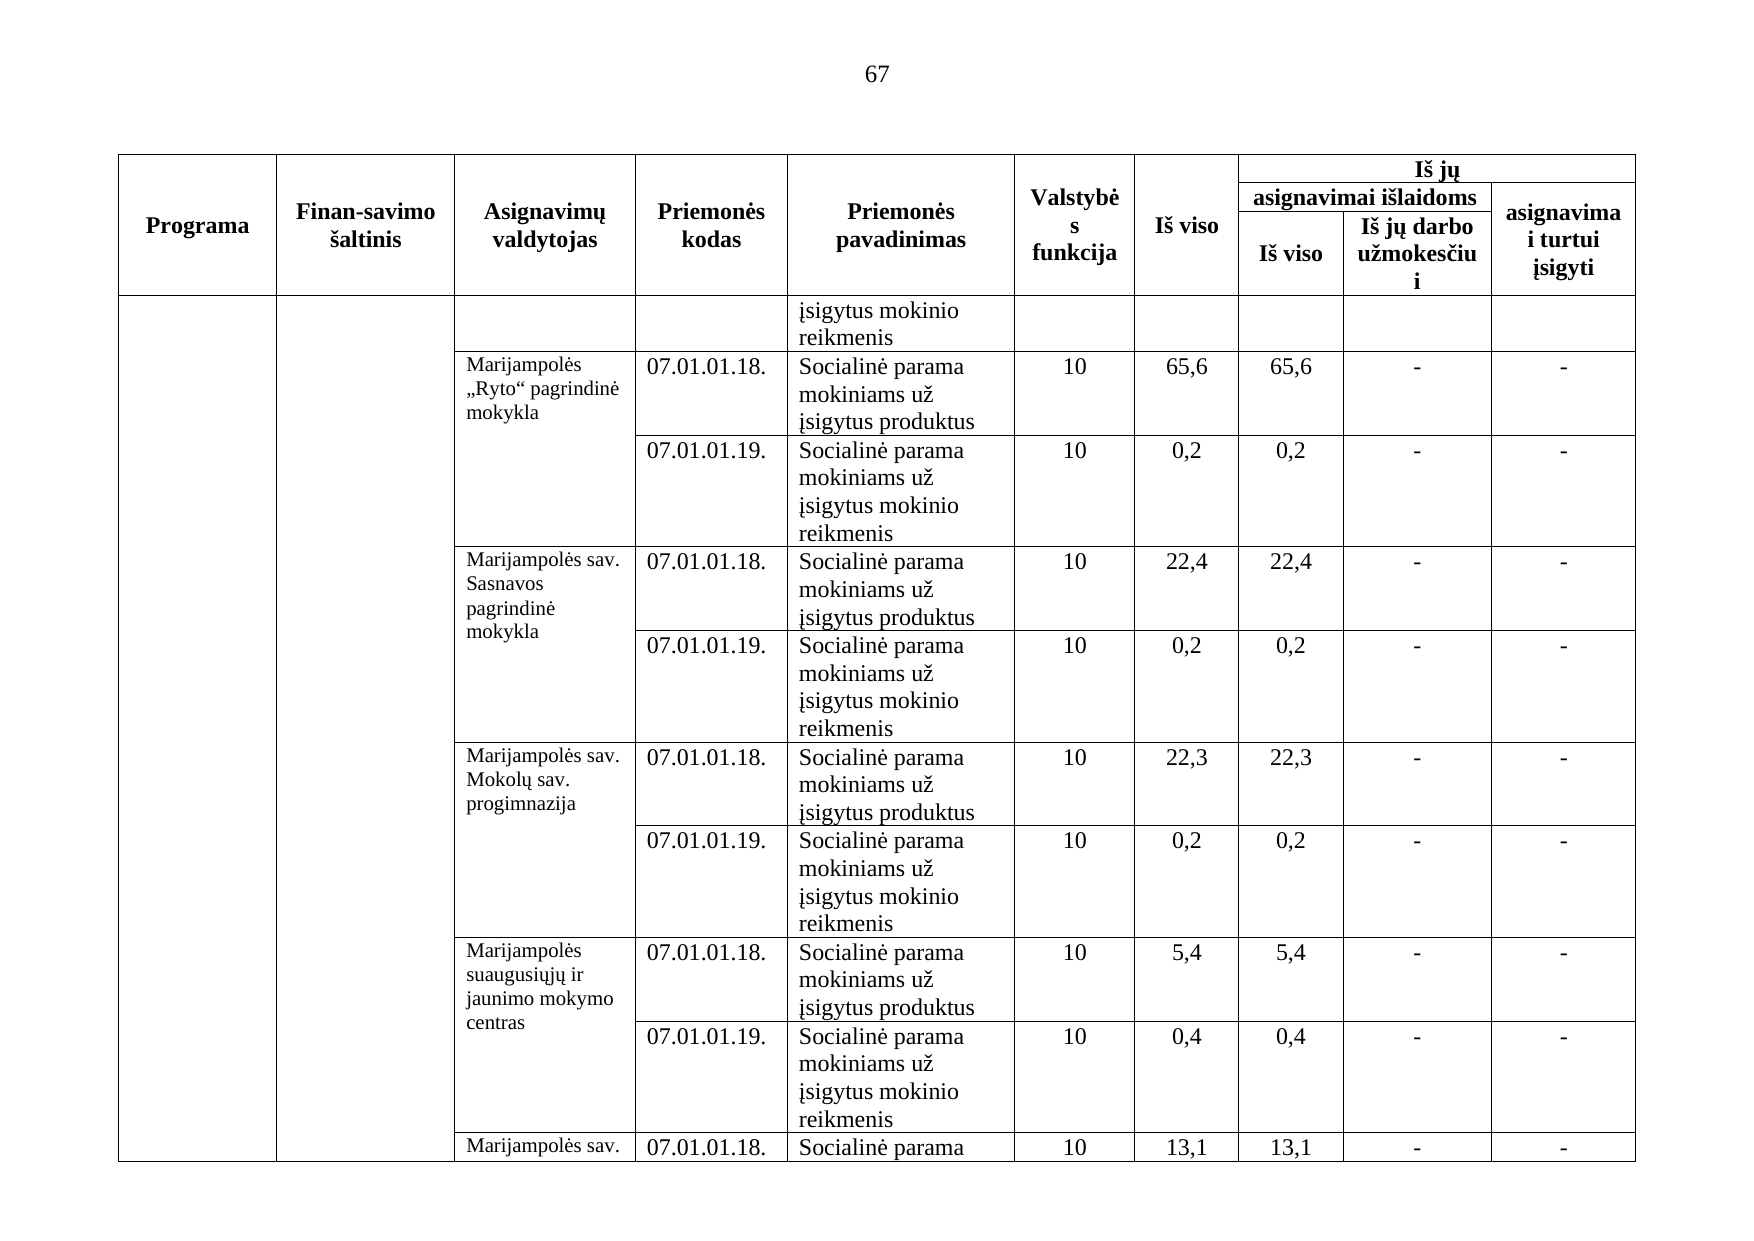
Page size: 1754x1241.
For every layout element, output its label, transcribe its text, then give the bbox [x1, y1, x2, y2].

table_cell - [1492, 436, 1635, 546]
table_cell 07.01.01.18. [636, 547, 787, 630]
table_cell - [1492, 296, 1635, 351]
table_cell 22,3 [1135, 743, 1238, 825]
table_cell Socialinė parama mokiniams už įsigytus produktus [788, 352, 1014, 435]
table_cell 0,2 [1239, 436, 1343, 546]
table_cell 10 [1015, 938, 1134, 1021]
table_cell Marijampolės sav. [455, 1133, 635, 1161]
table_cell - [1344, 743, 1491, 825]
table_cell - [1492, 352, 1635, 435]
table_cell 10 [1015, 352, 1134, 435]
table_cell [277, 296, 454, 1161]
table_cell 07.01.01.18. [636, 743, 787, 825]
table_cell 0,2 [1239, 826, 1343, 937]
table_cell [455, 296, 635, 351]
table_cell - [1344, 826, 1491, 937]
table_cell [1135, 296, 1238, 351]
table_cell Marijampolės sav. Sasnavos pagrindinė mokykla [455, 547, 635, 742]
table_cell Marijampolės suaugusiųjų ir jaunimo mokymo centras [455, 938, 635, 1132]
table_cell 0,2 [1239, 631, 1343, 742]
table_cell Socialinė parama [788, 1133, 1014, 1161]
table_cell 10 [1015, 547, 1134, 630]
table_cell Socialinė parama mokiniams už įsigytus mokinio reikmenis [788, 1022, 1014, 1132]
table_cell - [1344, 436, 1491, 546]
table_cell 22,3 [1239, 743, 1343, 825]
table_cell Marijampolės „Ryto“ pagrindinė mokykla [455, 352, 635, 546]
table_cell 65,6 [1135, 352, 1238, 435]
table_cell 07.01.01.18. [636, 352, 787, 435]
table_cell Socialinė parama mokiniams už įsigytus produktus [788, 743, 1014, 825]
table_cell 07.01.01.19. [636, 826, 787, 937]
table_cell 10 [1015, 1022, 1134, 1132]
table_header Iš jų [1239, 155, 1635, 182]
table_cell 13,1 [1239, 1133, 1343, 1161]
table_cell 5,4 [1239, 938, 1343, 1021]
table_cell įsigytus mokinio reikmenis [788, 296, 1014, 351]
table_cell - [1344, 1022, 1491, 1132]
table_cell [636, 296, 787, 351]
table_cell 22,4 [1239, 547, 1343, 630]
table_cell 07.01.01.19. [636, 631, 787, 742]
table_cell - [1492, 1133, 1635, 1161]
table_header Finan-savimo šaltinis [277, 155, 454, 295]
table_cell 0,2 [1135, 826, 1238, 937]
table_cell 10 [1015, 1133, 1134, 1161]
table_header Valstybės funkcija [1015, 155, 1134, 295]
table_cell [119, 296, 276, 1161]
table_cell - [1492, 547, 1635, 630]
table_cell 22,4 [1135, 547, 1238, 630]
table_cell - [1344, 631, 1491, 742]
table_header Iš viso [1135, 155, 1238, 295]
table_header Programa [119, 155, 276, 295]
table_cell 07.01.01.19. [636, 436, 787, 546]
table_cell 0,2 [1135, 436, 1238, 546]
table_header Priemonės pavadinimas [788, 155, 1014, 295]
table_header Asignavimų valdytojas [455, 155, 635, 295]
table_cell Iš jų darbo užmokesčiui [1344, 212, 1491, 295]
table_cell - [1344, 547, 1491, 630]
table_cell [1015, 296, 1134, 351]
table_cell 0,4 [1239, 1022, 1343, 1132]
table_cell - [1492, 743, 1635, 825]
table_cell asignavimai turtui įsigyti [1492, 183, 1635, 295]
table_cell 10 [1015, 631, 1134, 742]
table_cell - [1344, 938, 1491, 1021]
table_cell Socialinė parama mokiniams už įsigytus produktus [788, 547, 1014, 630]
table_cell 65,6 [1239, 352, 1343, 435]
table_cell - [1344, 1133, 1491, 1161]
table_cell [1239, 296, 1343, 351]
table_cell Socialinė parama mokiniams už įsigytus mokinio reikmenis [788, 826, 1014, 937]
table_cell asignavimai išlaidoms [1239, 183, 1491, 211]
table_cell 07.01.01.18. [636, 938, 787, 1021]
table_cell 10 [1015, 743, 1134, 825]
table_cell Iš viso [1239, 212, 1343, 295]
table_cell - [1492, 631, 1635, 742]
table_cell Socialinė parama mokiniams už įsigytus produktus [788, 938, 1014, 1021]
table_header Priemonės kodas [636, 155, 787, 295]
table_cell 0,4 [1135, 1022, 1238, 1132]
table_cell - [1492, 826, 1635, 937]
table_cell 5,4 [1135, 938, 1238, 1021]
table_cell 07.01.01.19. [636, 1022, 787, 1132]
table_cell 13,1 [1135, 1133, 1238, 1161]
table_cell 10 [1015, 436, 1134, 546]
table_cell - [1344, 352, 1491, 435]
table_cell Socialinė parama mokiniams už įsigytus mokinio reikmenis [788, 436, 1014, 546]
table_cell Marijampolės sav. Mokolų sav. progimnazija [455, 743, 635, 937]
table_cell 10 [1015, 826, 1134, 937]
table_cell - [1492, 938, 1635, 1021]
table_cell 07.01.01.18. [636, 1133, 787, 1161]
table_cell 0,2 [1135, 631, 1238, 742]
table_cell Socialinė parama mokiniams už įsigytus mokinio reikmenis [788, 631, 1014, 742]
table_cell - [1344, 296, 1491, 351]
table_cell - [1492, 1022, 1635, 1132]
